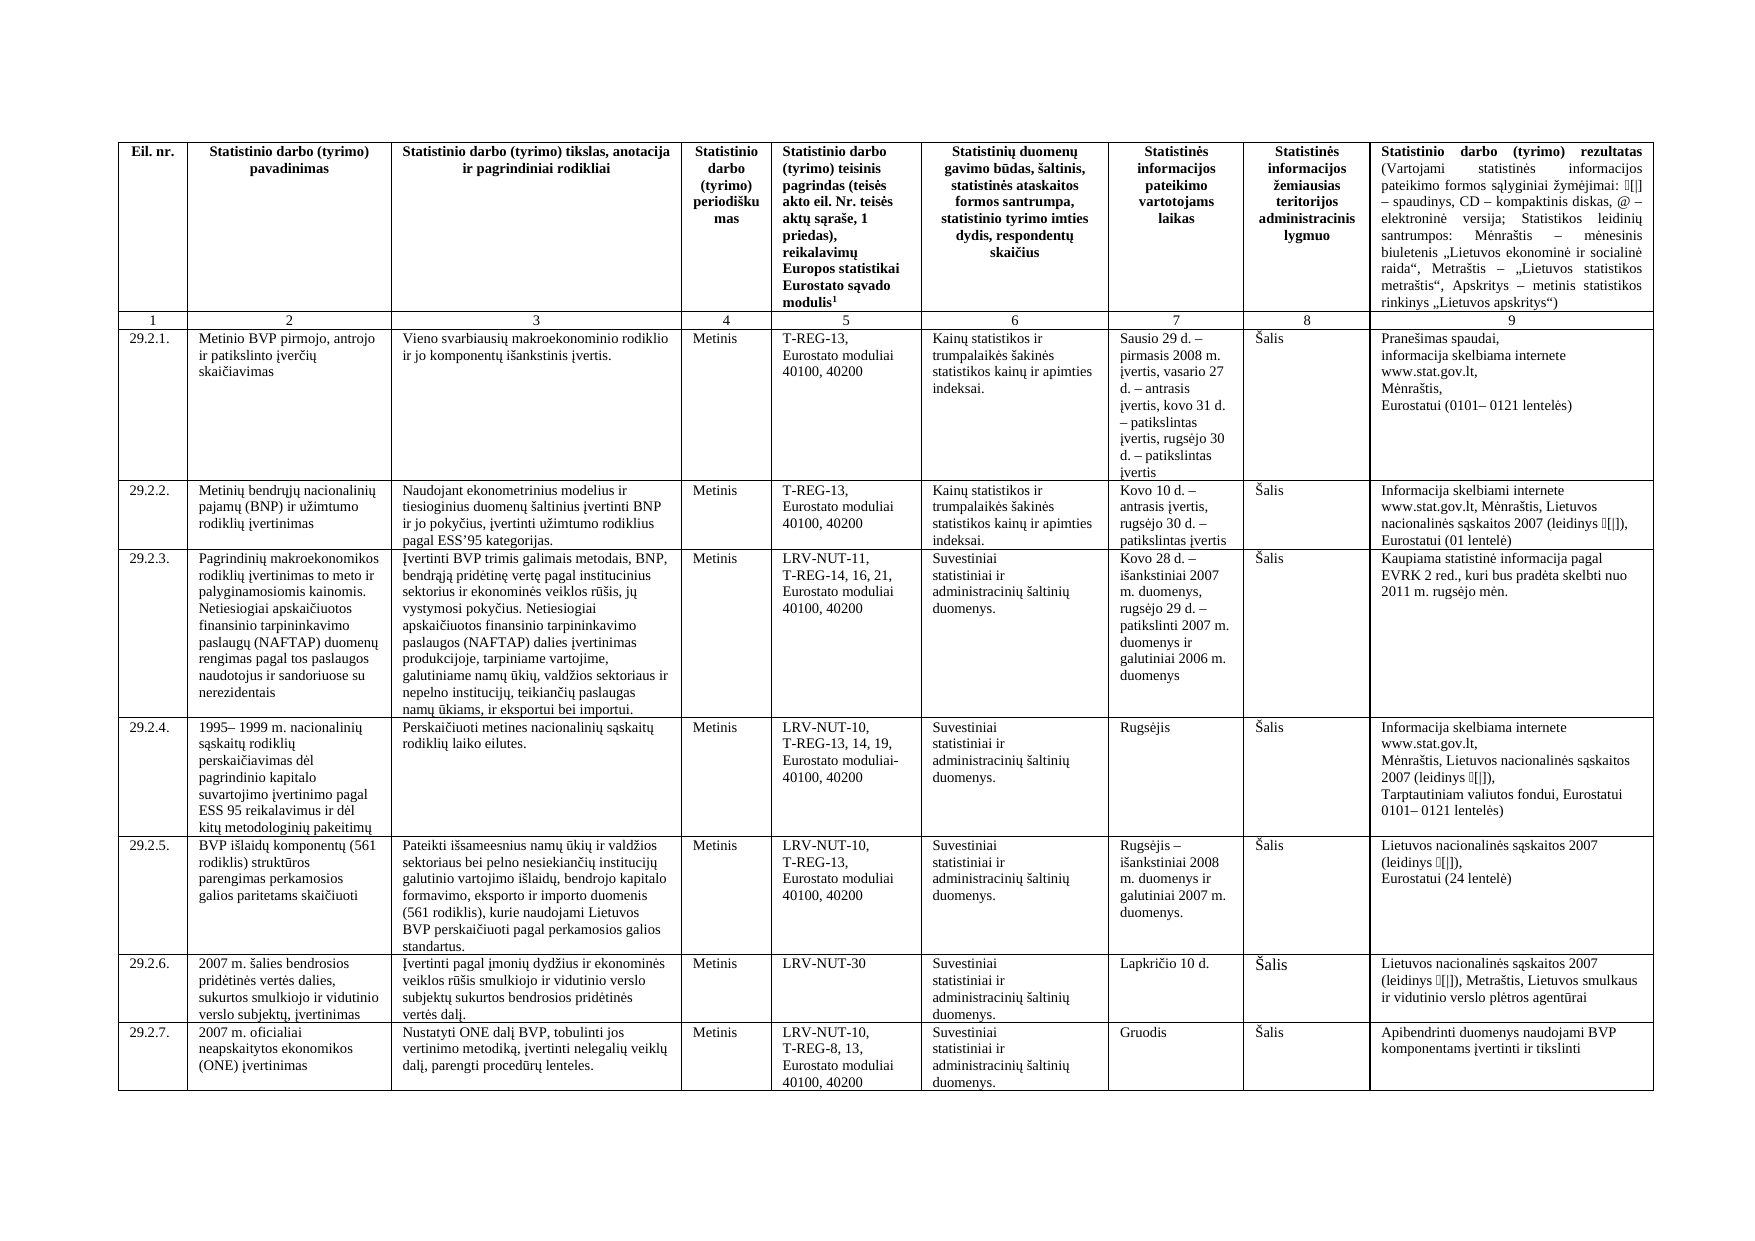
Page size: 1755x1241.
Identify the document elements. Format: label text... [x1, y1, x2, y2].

table_cell Suvestiniai statistiniai ir administracinių šaltinių duomenys. [922, 550, 1108, 717]
table_cell Pateikti išsameesnius namų ūkių ir valdžios sektoriaus bei pelno nesiekiančių institucijų galutinio vartojimo išlaidų, bendrojo kapitalo formavimo, eksporto ir importo duomenis (561 rodiklis), kurie naudojami Lietuvos BVP perskaičiuoti pagal perkamosios galios standartus. [392, 837, 681, 954]
table_cell LRV-NUT-10, T-REG-13, Eurostato moduliai 40100, 40200 [772, 837, 921, 954]
table_cell LRV-NUT-30 [772, 955, 921, 1022]
table_cell Metinis [682, 481, 771, 548]
table_cell 1995– 1999 m. nacionalinių sąskaitų rodiklių perskaičiavimas dėl pagrindinio kapitalo suvartojimo įvertinimo pagal ESS 95 reikalavimus ir dėl kitų metodologinių pakeitimų [188, 718, 391, 836]
table_cell Metinis [682, 1023, 771, 1090]
table_cell 29.2.2. [119, 481, 187, 548]
table_cell Suvestiniai statistiniai ir administracinių šaltinių duomenys. [922, 718, 1108, 836]
table_cell Nustatyti ONE dalį BVP, tobulinti jos vertinimo metodiką, įvertinti nelegalių veiklų dalį, parengti procedūrų lenteles. [392, 1023, 681, 1090]
table_cell 7 [1109, 312, 1243, 328]
table_cell T-REG-13, Eurostato moduliai 40100, 40200 [772, 481, 921, 548]
table_cell 29.2.1. [119, 330, 187, 480]
table_cell Kovo 10 d. – antrasis įvertis, rugsėjo 30 d. – patikslintas įvertis [1109, 481, 1243, 548]
table_cell 2007 m. oficialiai neapskaitytos ekonomikos (ONE) įvertinimas [188, 1023, 391, 1090]
table_header Statistinės informacijos pateikimo vartotojams laikas [1109, 143, 1243, 311]
table_header Statistinio darbo (tyrimo) tikslas, anotacija ir pagrindiniai rodikliai [392, 143, 681, 311]
table_cell Rugsėjis – išankstiniai 2008 m. duomenys ir galutiniai 2007 m. duomenys. [1109, 837, 1243, 954]
table_cell Gruodis [1109, 1023, 1243, 1090]
table_cell Kainų statistikos ir trumpalaikės šakinės statistikos kainų ir apimties indeksai. [922, 481, 1108, 548]
table_cell Šalis [1244, 955, 1369, 1022]
table_cell Rugsėjis [1109, 718, 1243, 836]
table_cell Lietuvos nacionalinės sąskaitos 2007 (leidinys [|]), Metraštis, Lietuvos smulkaus ir vidutinio verslo plėtros agentūrai [1371, 955, 1653, 1022]
table_cell Įvertinti BVP trimis galimais metodais, BNP, bendrąją pridėtinę vertę pagal institucinius sektorius ir ekonominės veiklos rūšis, jų vystymosi pokyčius. Netiesiogiai apskaičiuotos finansinio tarpininkavimo paslaugos (NAFTAP) dalies įvertinimas produkcijoje, tarpiniame vartojime, galutiniame namų ūkių, valdžios sektoriaus ir nepelno institucijų, teikiančių paslaugas namų ūkiams, ir eksportui bei importui. [392, 550, 681, 717]
table_cell 29.2.3. [119, 550, 187, 717]
table_cell Apibendrinti duomenys naudojami BVP komponentams įvertinti ir tikslinti [1371, 1023, 1653, 1090]
table_cell Metinis [682, 837, 771, 954]
table_cell Suvestiniai statistiniai ir administracinių šaltinių duomenys. [922, 955, 1108, 1022]
table_cell Metinio BVP pirmojo, antrojo ir patikslinto įverčių skaičiavimas [188, 330, 391, 480]
table_cell Šalis [1244, 550, 1369, 717]
table_header Statistinio darbo (tyrimo) rezultatas (Vartojami statistinės informacijos pateikimo formos sąlyginiai žymėjimai: [|] – spaudinys, CD – kompaktinis diskas, @ – elektroninė versija; Statistikos leidinių santrumpos: Mėnraštis – mėnesinis biuletenis „Lietuvos ekonominė ir socialinė raida“, Metraštis – „Lietuvos statistikos metraštis“, Apskritys – metinis statistikos rinkinys „Lietuvos apskritys“) [1371, 143, 1653, 311]
table_header Statistinių duomenų gavimo būdas, šaltinis, statistinės ataskaitos formos santrumpa, statistinio tyrimo imties dydis, respondentų skaičius [922, 143, 1108, 311]
table_cell Informacija skelbiami internete www.stat.gov.lt, Mėnraštis, Lietuvos nacionalinės sąskaitos 2007 (leidinys [|]), Eurostatui (01 lentelė) [1371, 481, 1653, 548]
table_cell 29.2.6. [119, 955, 187, 1022]
table_cell 29.2.7. [119, 1023, 187, 1090]
table_cell Šalis [1244, 1023, 1369, 1090]
table_cell 3 [392, 312, 681, 328]
table_cell 29.2.4. [119, 718, 187, 836]
table_cell Pranešimas spaudai, informacija skelbiama internete www.stat.gov.lt, Mėnraštis, Eurostatui (0101– 0121 lentelės) [1371, 330, 1653, 480]
table_header Eil. nr. [119, 143, 187, 311]
table_cell Lietuvos nacionalinės sąskaitos 2007 (leidinys [|]), Eurostatui (24 lentelė) [1371, 837, 1653, 954]
table_cell Metinis [682, 955, 771, 1022]
table_cell Šalis [1244, 330, 1369, 480]
table_cell 4 [682, 312, 771, 328]
table_cell Šalis [1244, 481, 1369, 548]
table_cell 29.2.5. [119, 837, 187, 954]
table_cell 6 [922, 312, 1108, 328]
table_cell LRV-NUT-11, T-REG-14, 16, 21, Eurostato moduliai 40100, 40200 [772, 550, 921, 717]
table_cell Lapkričio 10 d. [1109, 955, 1243, 1022]
table_cell Sausio 29 d. – pirmasis 2008 m. įvertis, vasario 27 d. – antrasis įvertis, kovo 31 d. – patikslintas įvertis, rugsėjo 30 d. – patikslintas įvertis [1109, 330, 1243, 480]
table_cell Naudojant ekonometrinius modelius ir tiesioginius duomenų šaltinius įvertinti BNP ir jo pokyčius, įvertinti užimtumo rodiklius pagal ESS’95 kategorijas. [392, 481, 681, 548]
table_cell Metinis [682, 550, 771, 717]
table_cell Metinių bendrųjų nacionalinių pajamų (BNP) ir užimtumo rodiklių įvertinimas [188, 481, 391, 548]
table_header Statistinio darbo (tyrimo) teisinis pagrindas (teisės akto eil. Nr. teisės aktų sąraše, 1 priedas), reikalavimų Europos statistikai Eurostato sąvado modulis1 [772, 143, 921, 311]
table_cell LRV-NUT-10, T-REG-8, 13, Eurostato moduliai 40100, 40200 [772, 1023, 921, 1090]
table_cell LRV-NUT-10, T-REG-13, 14, 19, Eurostato moduliai 40100, 40200 [772, 718, 921, 836]
table_cell 8 [1244, 312, 1369, 328]
table_cell Kaupiama statistinė informacija pagal EVRK 2 red., kuri bus pradėta skelbti nuo 2011 m. rugsėjo mėn. [1371, 550, 1653, 717]
table_cell Įvertinti pagal įmonių dydžius ir ekonominės veiklos rūšis smulkiojo ir vidutinio verslo subjektų sukurtos bendrosios pridėtinės vertės dalį. [392, 955, 681, 1022]
table_cell 1 [119, 312, 187, 328]
table_header Statistinio darbo (tyrimo) periodiškumas [682, 143, 771, 311]
table_cell BVP išlaidų komponentų (561 rodiklis) struktūros parengimas perkamosios galios paritetams skaičiuoti [188, 837, 391, 954]
table_cell Metinis [682, 330, 771, 480]
table_cell Informacija skelbiama internete www.stat.gov.lt, Mėnraštis, Lietuvos nacionalinės sąskaitos 2007 (leidinys [|]), Tarptautiniam valiutos fondui, Eurostatui 0101– 0121 lentelės) [1371, 718, 1653, 836]
table_cell Suvestiniai statistiniai ir administracinių šaltinių duomenys. [922, 1023, 1108, 1090]
table_cell Šalis [1244, 837, 1369, 954]
table_cell T-REG-13, Eurostato moduliai 40100, 40200 [772, 330, 921, 480]
table_cell 2007 m. šalies bendrosios pridėtinės vertės dalies, sukurtos smulkiojo ir vidutinio verslo subjektų, įvertinimas [188, 955, 391, 1022]
table_cell Vieno svarbiausių makroekonominio rodiklio ir jo komponentų išankstinis įvertis. [392, 330, 681, 480]
table_cell 9 [1371, 312, 1653, 328]
table_header Statistinės informacijos žemiausias teritorijos administracinis lygmuo [1244, 143, 1369, 311]
table_header Statistinio darbo (tyrimo) pavadinimas [188, 143, 391, 311]
table_cell 5 [772, 312, 921, 328]
table_cell Kovo 28 d. – išankstiniai 2007 m. duomenys, rugsėjo 29 d. – patikslinti 2007 m. duomenys ir galutiniai 2006 m. duomenys [1109, 550, 1243, 717]
table_cell Pagrindinių makroekonomikos rodiklių įvertinimas to meto ir palyginamosiomis kainomis. Netiesiogiai apskaičiuotos finansinio tarpininkavimo paslaugų (NAFTAP) duomenų rengimas pagal tos paslaugos naudotojus ir sandoriuose su nerezidentais [188, 550, 391, 717]
table_cell Perskaičiuoti metines nacionalinių sąskaitų rodiklių laiko eilutes. [392, 718, 681, 836]
table_cell Šalis [1244, 718, 1369, 836]
table_cell Kainų statistikos ir trumpalaikės šakinės statistikos kainų ir apimties indeksai. [922, 330, 1108, 480]
table_cell Suvestiniai statistiniai ir administracinių šaltinių duomenys. [922, 837, 1108, 954]
table_cell Metinis [682, 718, 771, 836]
table_cell 2 [188, 312, 391, 328]
